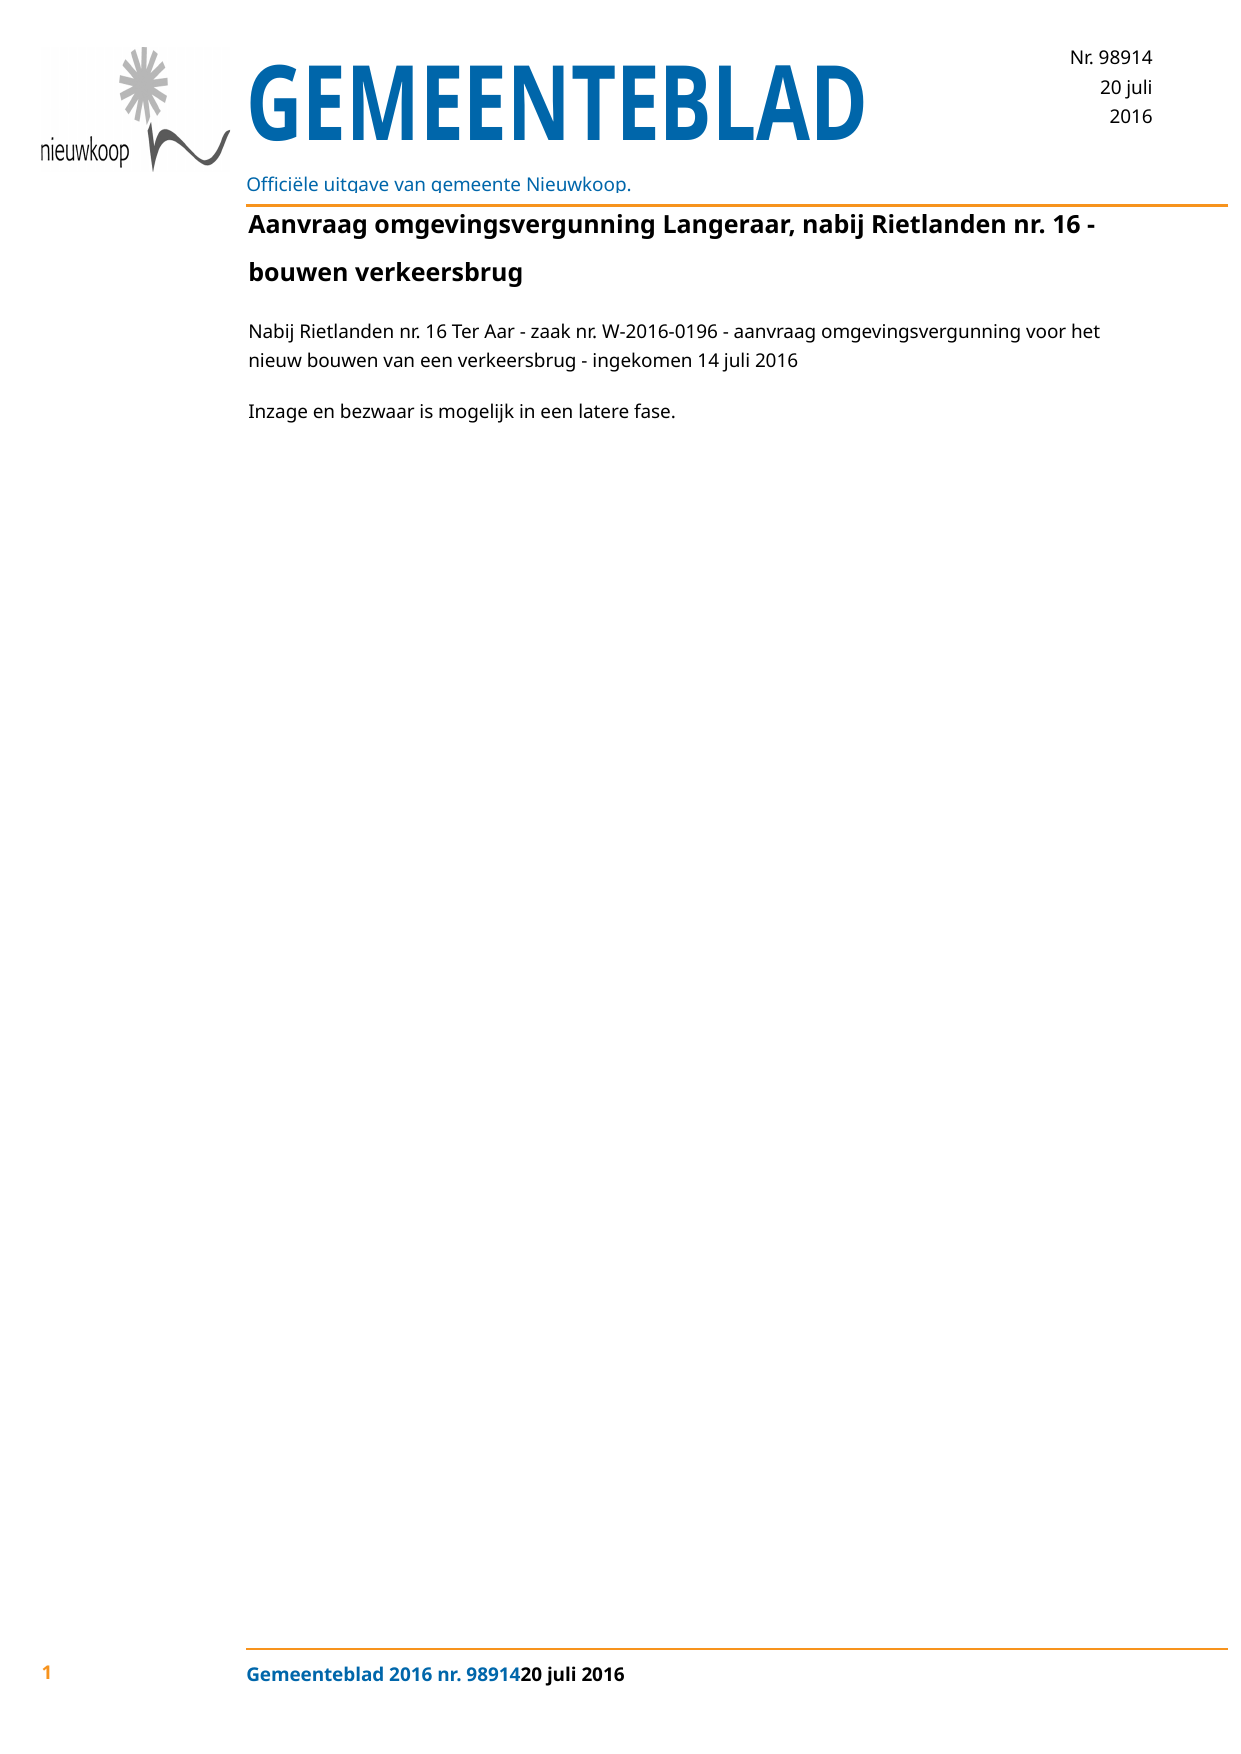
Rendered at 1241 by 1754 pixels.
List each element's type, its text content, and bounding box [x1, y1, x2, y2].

text Nabij Rietlanden nr. 16 Ter Aar - zaak nr. W-2016-0196 - aanvraag omgevingsvergunning voor het nieuw bouwen van een verkeersbrug - ingekomen 14 juli 2016 [248, 318, 1152, 373]
text Inzage en bezwaar is mogelijk in een latere fase. [248, 398, 1152, 424]
text Aanvraag omgevingsvergunning Langeraar, nabij Rietlanden nr. 16 - bouwen verkeersbrug [248, 207, 1152, 288]
picture [41, 47, 231, 172]
